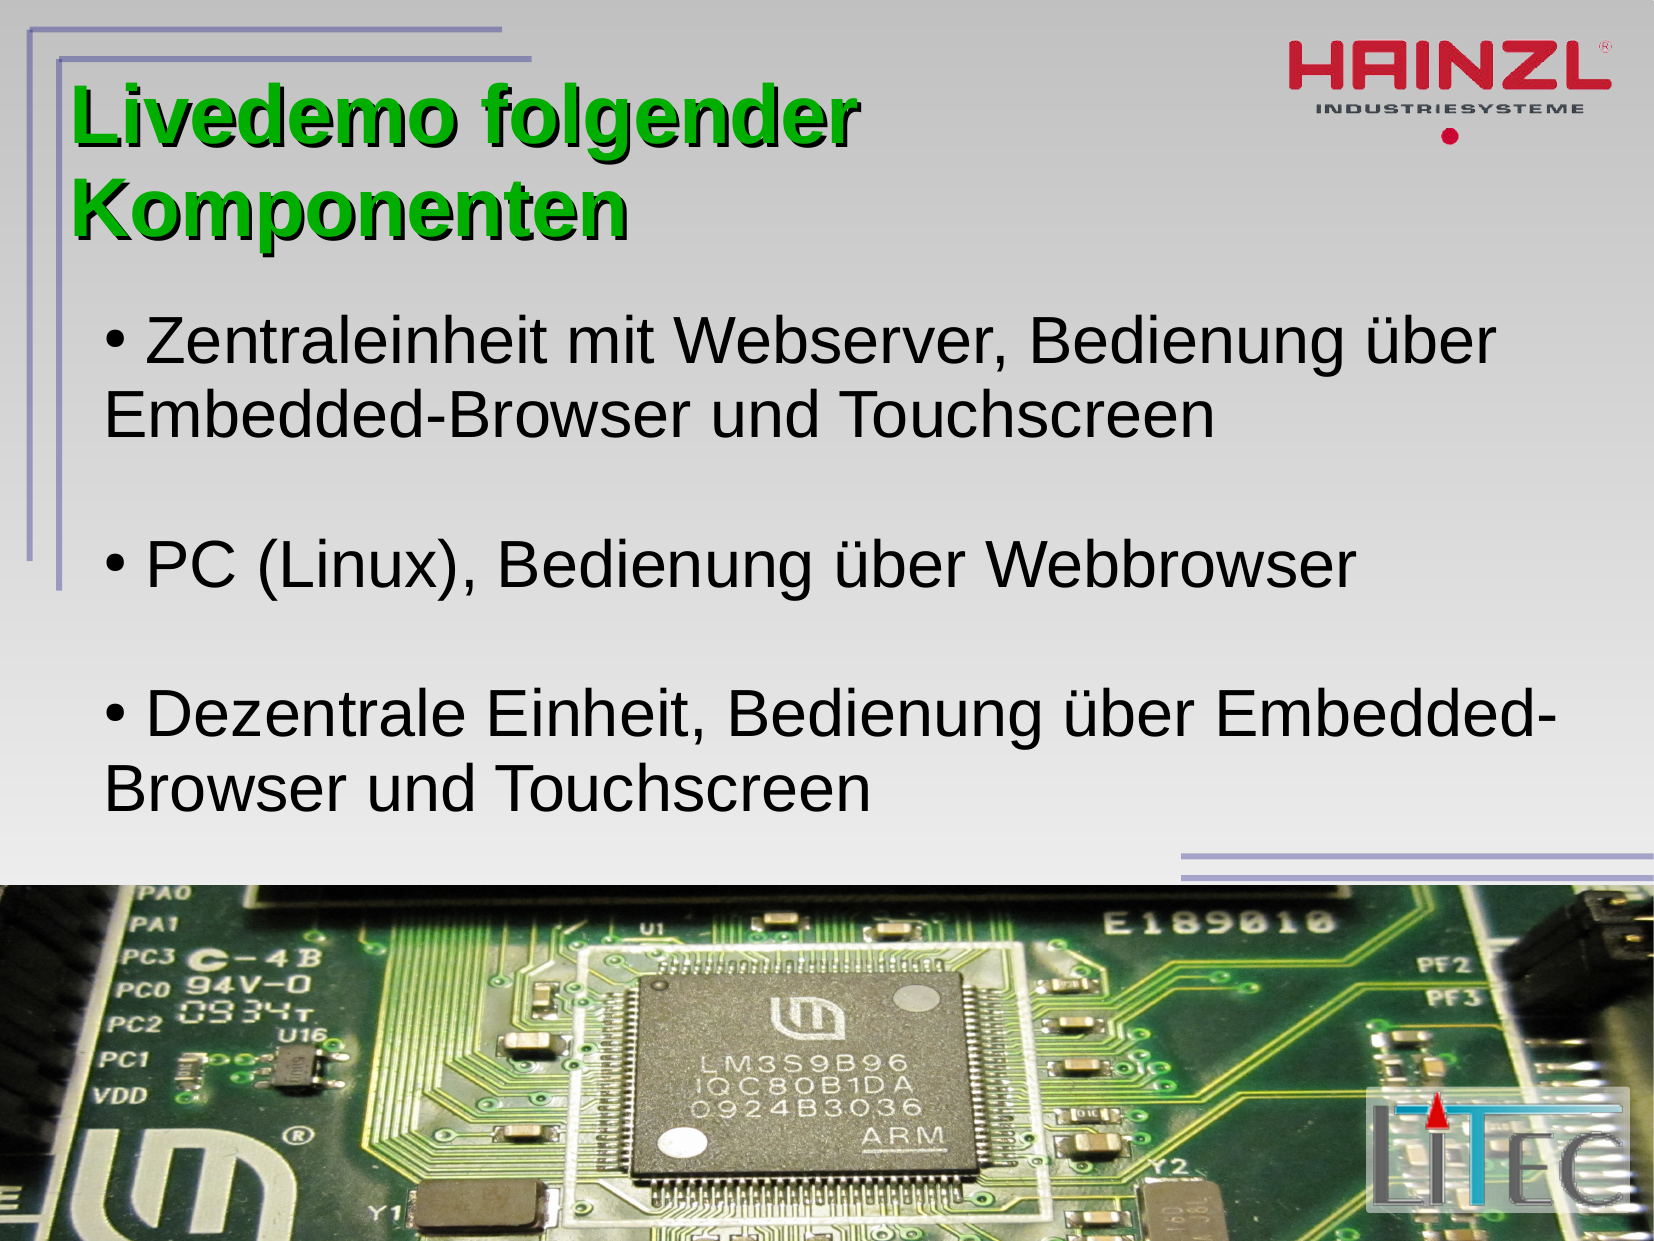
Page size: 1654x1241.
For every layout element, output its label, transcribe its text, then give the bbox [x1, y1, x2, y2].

text_box Zentraleinheit mit Webserver, Bedienung über Embedded-Browser und Touchscreen PC (Linux), Bedienung über Webbrowser Dezentrale Einheit, Bedienung über Embedded-Browser und Touchscreen [88, 295, 1595, 834]
picture [0, 951, 1654, 1093]
picture [1269, 29, 1625, 153]
text_box Livedemo folgender Komponenten [54, 61, 1034, 263]
picture [1373, 1093, 1624, 1207]
